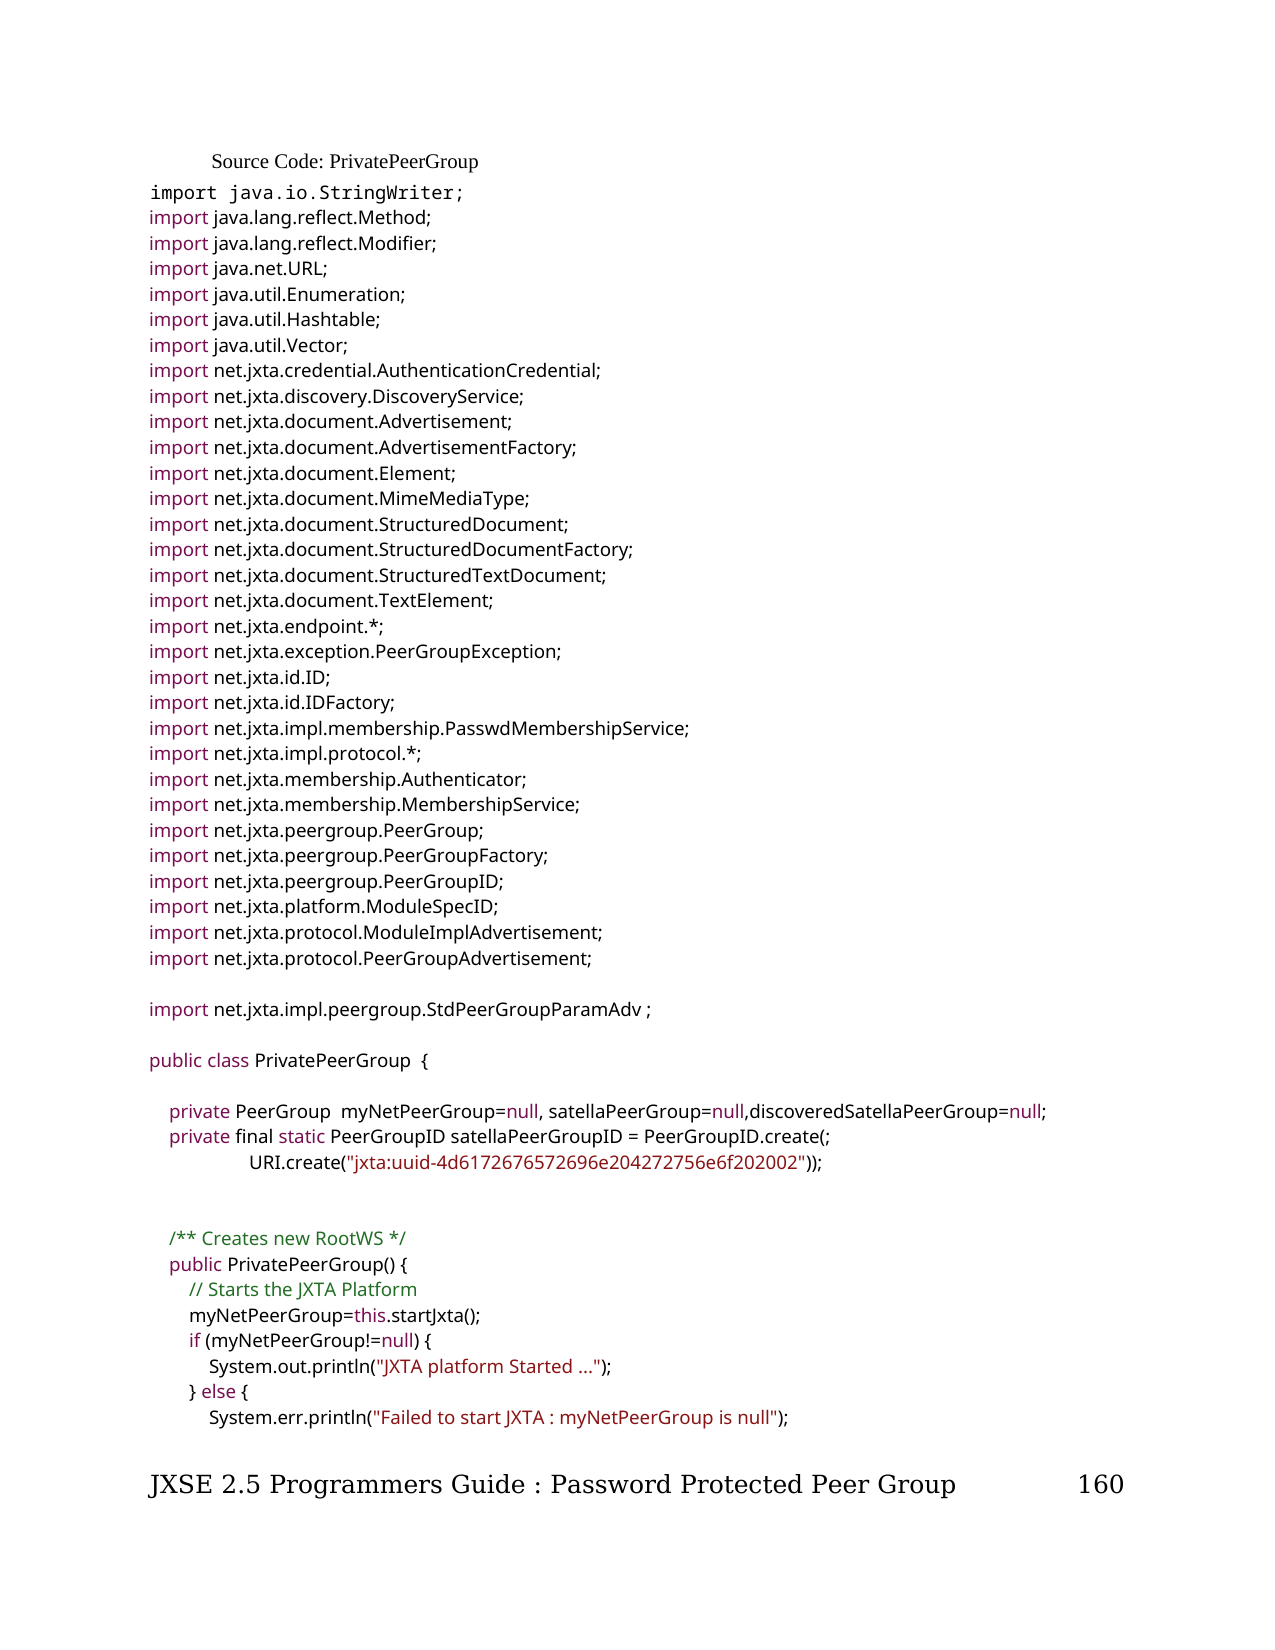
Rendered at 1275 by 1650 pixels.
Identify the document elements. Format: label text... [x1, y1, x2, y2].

text import net.jxta.peergroup.PeerGroupID; [149, 868, 1184, 894]
text import net.jxta.protocol.PeerGroupAdvertisement; [149, 945, 1184, 970]
text System.out.println("JXTA platform Started ..."); [149, 1353, 1184, 1379]
text import net.jxta.document.TextElement; [149, 588, 1184, 613]
text public PrivatePeerGroup() { [149, 1251, 1184, 1277]
text import net.jxta.document.AdvertisementFactory; [149, 434, 1184, 460]
text import net.jxta.peergroup.PeerGroup; [149, 817, 1184, 843]
text import net.jxta.endpoint.*; [149, 613, 1184, 639]
text import net.jxta.document.StructuredDocumentFactory; [149, 537, 1184, 562]
text import net.jxta.id.IDFactory; [149, 690, 1184, 715]
text import net.jxta.protocol.ModuleImplAdvertisement; [149, 919, 1184, 945]
text import net.jxta.discovery.DiscoveryService; [149, 383, 1184, 409]
list Source Code: PrivatePeerGroup [211, 150, 1125, 173]
text import net.jxta.document.StructuredDocument; [149, 511, 1184, 537]
text private PeerGroup myNetPeerGroup=null, satellaPeerGroup=null,discoveredSatellaPeerGroup=null; [149, 1098, 1184, 1123]
text import net.jxta.impl.protocol.*; [149, 741, 1184, 766]
text import java.util.Hashtable; [149, 307, 1184, 332]
text import net.jxta.id.ID; [149, 664, 1184, 690]
text import net.jxta.peergroup.PeerGroupFactory; [149, 843, 1184, 868]
text } else { [149, 1379, 1184, 1404]
text import java.util.Enumeration; [149, 281, 1184, 307]
text import net.jxta.membership.MembershipService; [149, 792, 1184, 817]
text import net.jxta.platform.ModuleSpecID; [149, 894, 1184, 919]
text private final static PeerGroupID satellaPeerGroupID = PeerGroupID.create(; [149, 1123, 1184, 1149]
text /** Creates new RootWS */ [149, 1226, 1184, 1251]
text // Starts the JXTA Platform [149, 1277, 1184, 1302]
text import net.jxta.credential.AuthenticationCredential; [149, 358, 1184, 383]
text import net.jxta.document.Element; [149, 460, 1184, 486]
text URI.create("jxta:uuid-4d6172676572696e204272756e6f202002")); [149, 1149, 1184, 1174]
text import net.jxta.document.MimeMediaType; [149, 486, 1184, 511]
text if (myNetPeerGroup!=null) { [149, 1328, 1184, 1353]
text public class PrivatePeerGroup { [149, 1047, 1184, 1072]
text import java.lang.reflect.Modifier; [149, 230, 1184, 256]
text import java.util.Vector; [149, 332, 1184, 358]
text import net.jxta.exception.PeerGroupException; [149, 639, 1184, 664]
text import java.net.URL; [149, 256, 1184, 281]
text import net.jxta.membership.Authenticator; [149, 766, 1184, 792]
text System.err.println("Failed to start JXTA : myNetPeerGroup is null"); [149, 1404, 1184, 1430]
text import java.lang.reflect.Method; [149, 205, 1184, 230]
text import net.jxta.impl.membership.PasswdMembershipService; [149, 715, 1184, 741]
text import net.jxta.document.Advertisement; [149, 409, 1184, 434]
text myNetPeerGroup=this.startJxta(); [149, 1302, 1184, 1328]
text import net.jxta.impl.peergroup.StdPeerGroupParamAdv ; [149, 996, 1184, 1021]
text import net.jxta.document.StructuredTextDocument; [149, 562, 1184, 588]
list import java.io.StringWriter; [150, 179, 1125, 205]
